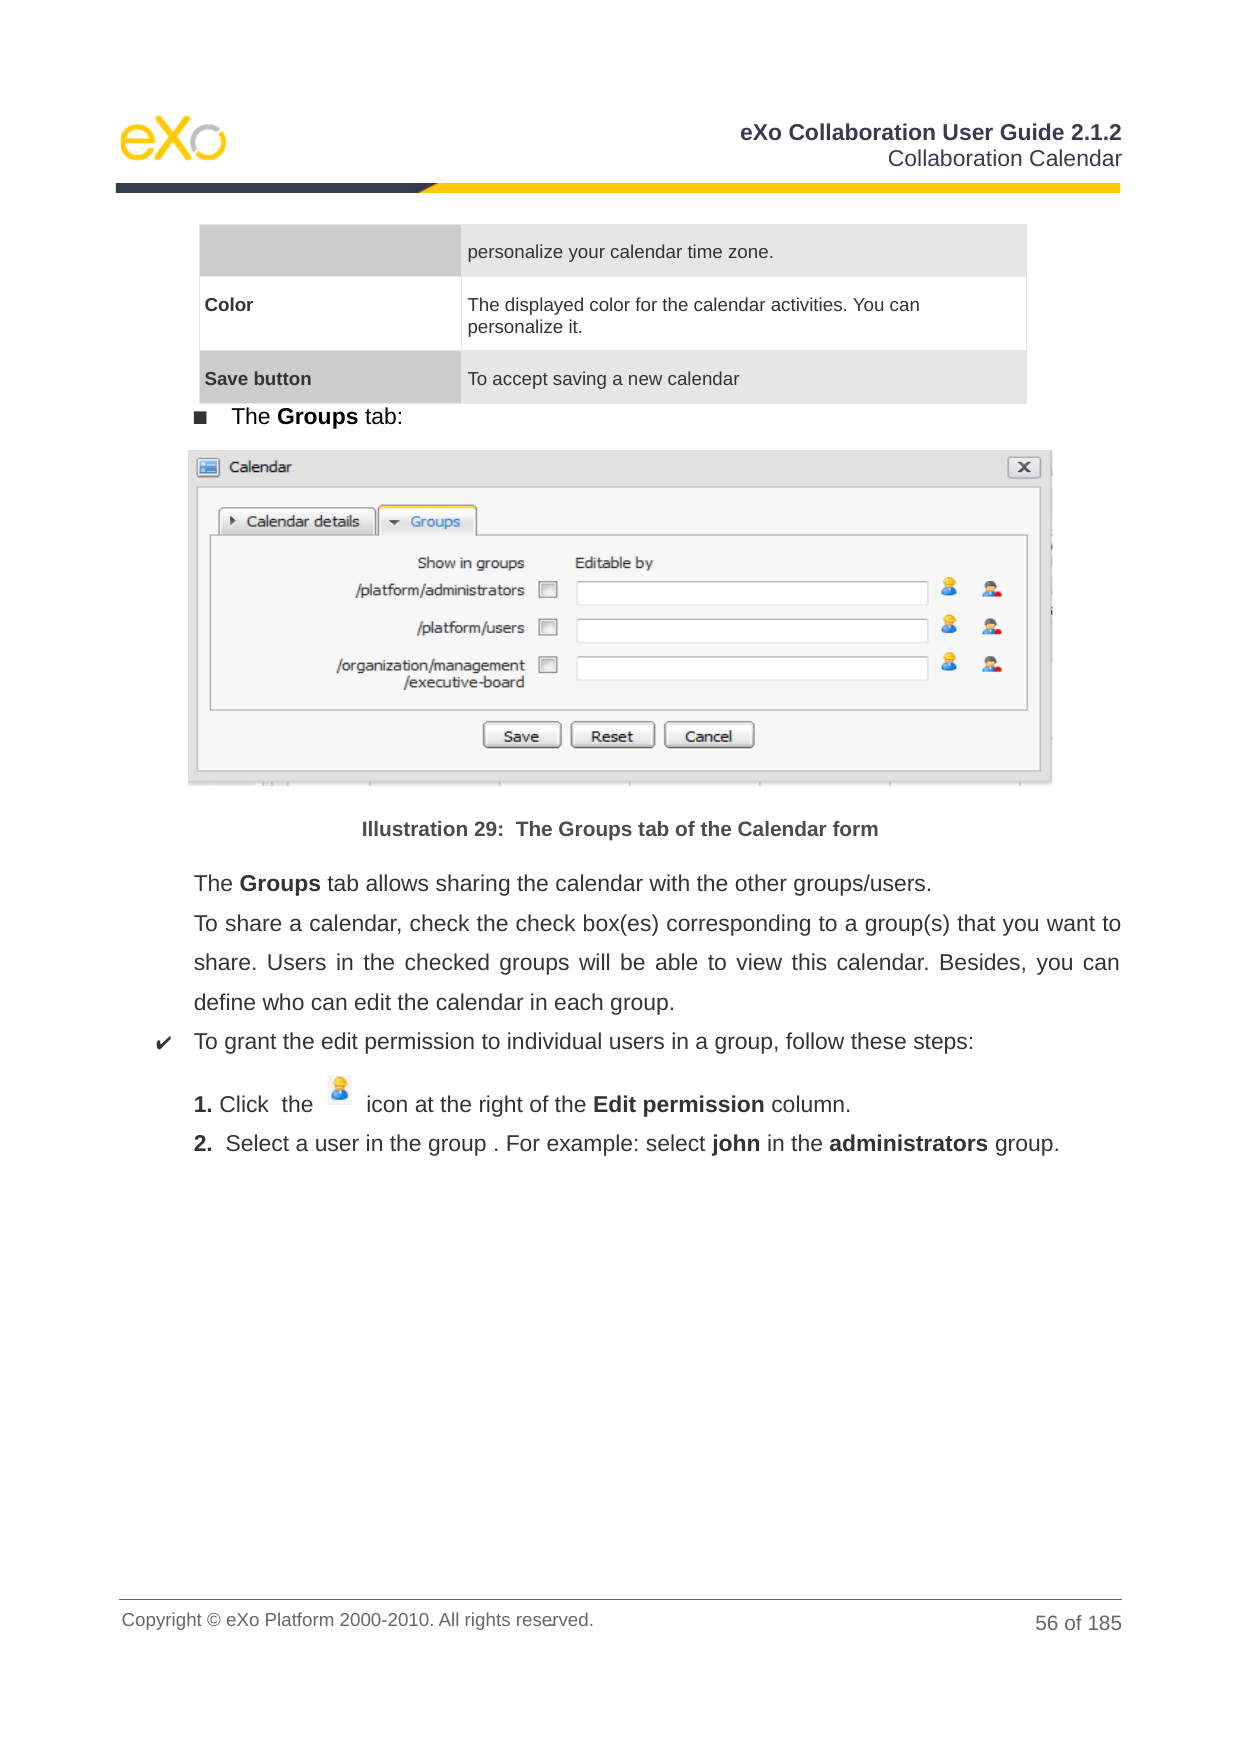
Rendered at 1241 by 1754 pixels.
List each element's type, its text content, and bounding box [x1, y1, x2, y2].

table_cell Color [200, 277, 461, 350]
text Illustration 29: The Groups tab of the Calendar form [163, 786, 1078, 841]
list 2. Select a user in the group . For example: select john in the administrators group. [156, 1130, 1122, 1157]
table_cell Save button [200, 351, 461, 403]
list The Groups tab allows sharing the calendar with the other groups/users. [156, 870, 1122, 896]
table_cell To accept saving a new calendar [462, 351, 1026, 403]
picture [115, 183, 1121, 193]
table_cell personalize your calendar time zone. [462, 225, 1026, 276]
picture [120, 115, 227, 161]
table_cell The displayed color for the calendar activities. You can personalize it. [462, 277, 1026, 350]
list The Groups tab: [193, 403, 1122, 429]
list To share a calendar, check the check box(es) corresponding to a group(s) that you want to share. Users in the checked groups will be able to view this calendar. Besides, you can define who can edit the calendar in each group. [156, 909, 1122, 1015]
list 1. Click the icon at the right of the Edit permission column. [156, 1067, 1122, 1117]
picture [327, 1075, 353, 1105]
picture [188, 450, 1053, 786]
list To grant the edit permission to individual users in a group, follow these steps: [156, 1028, 1122, 1054]
table_cell [200, 225, 461, 276]
